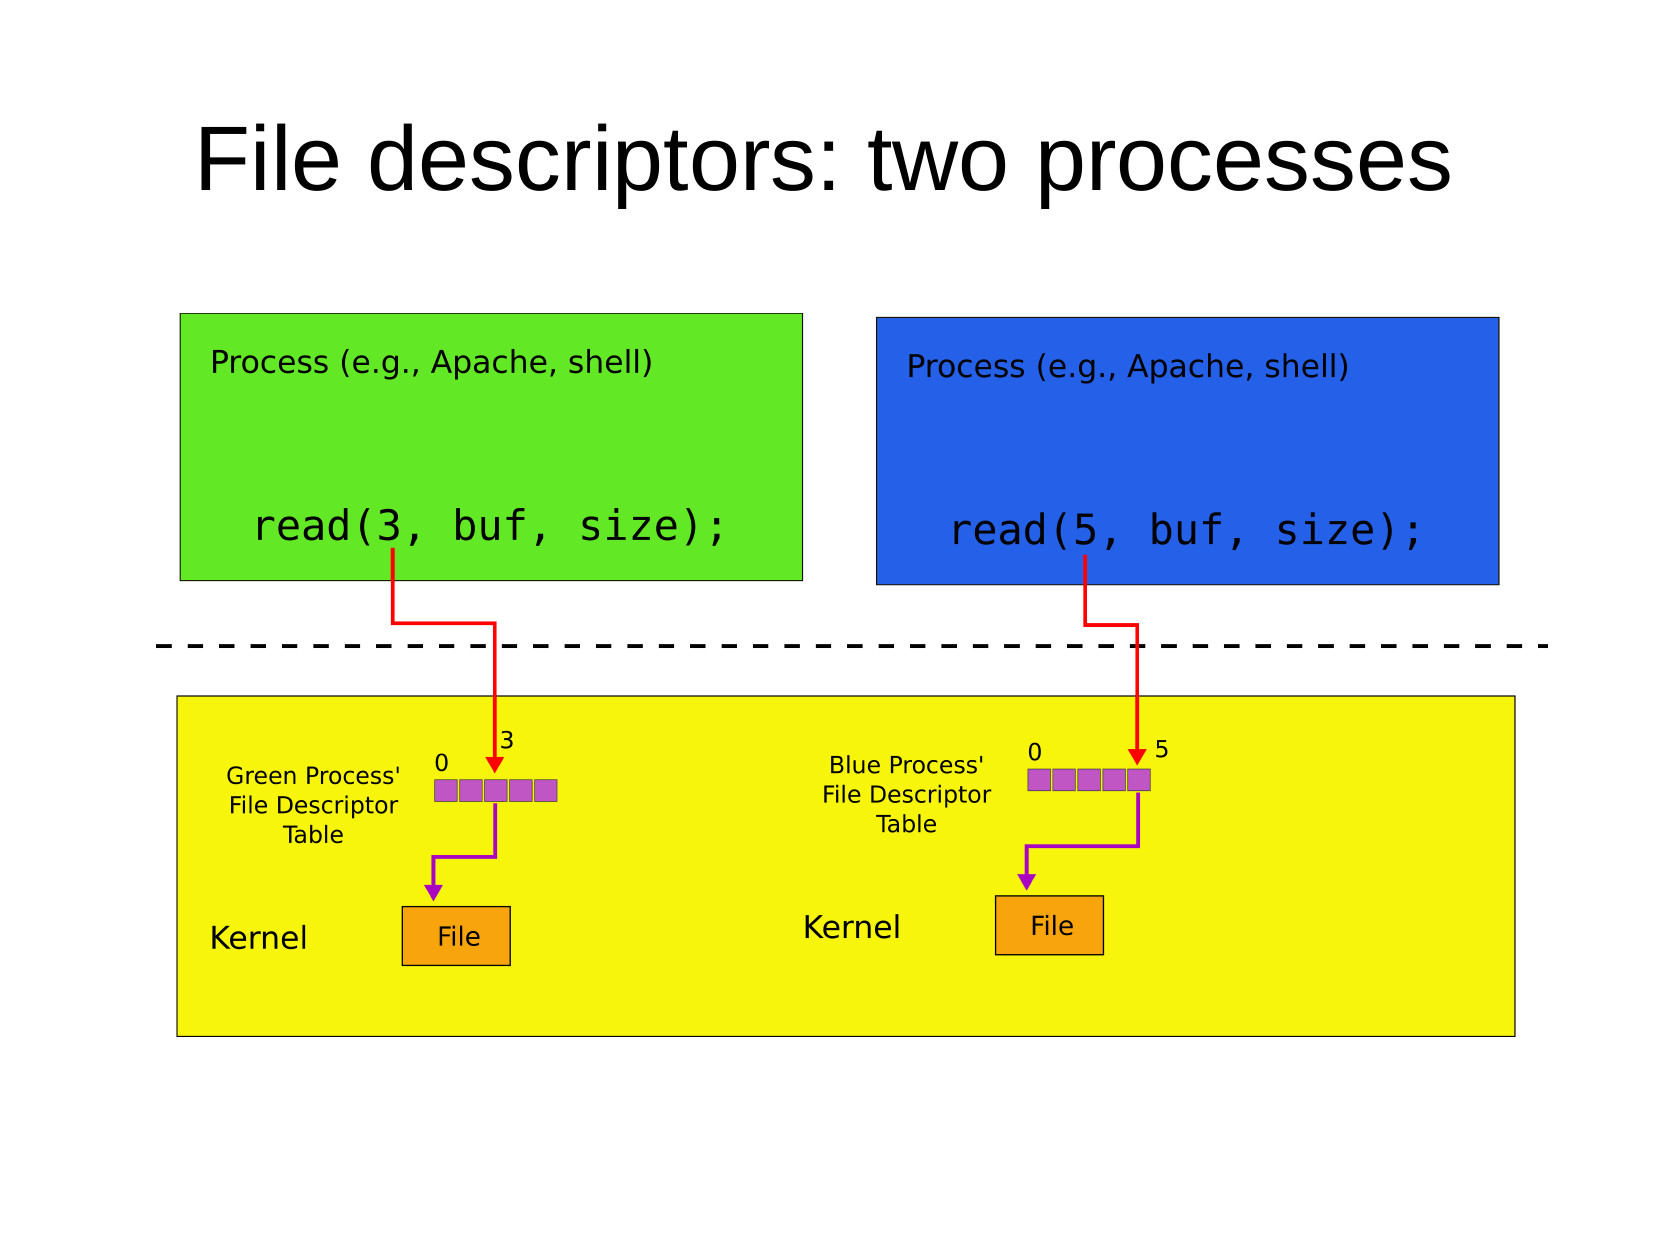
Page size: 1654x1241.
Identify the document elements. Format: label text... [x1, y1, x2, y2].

title File descriptors: two processes [75, 55, 1576, 263]
picture [156, 313, 1548, 1037]
